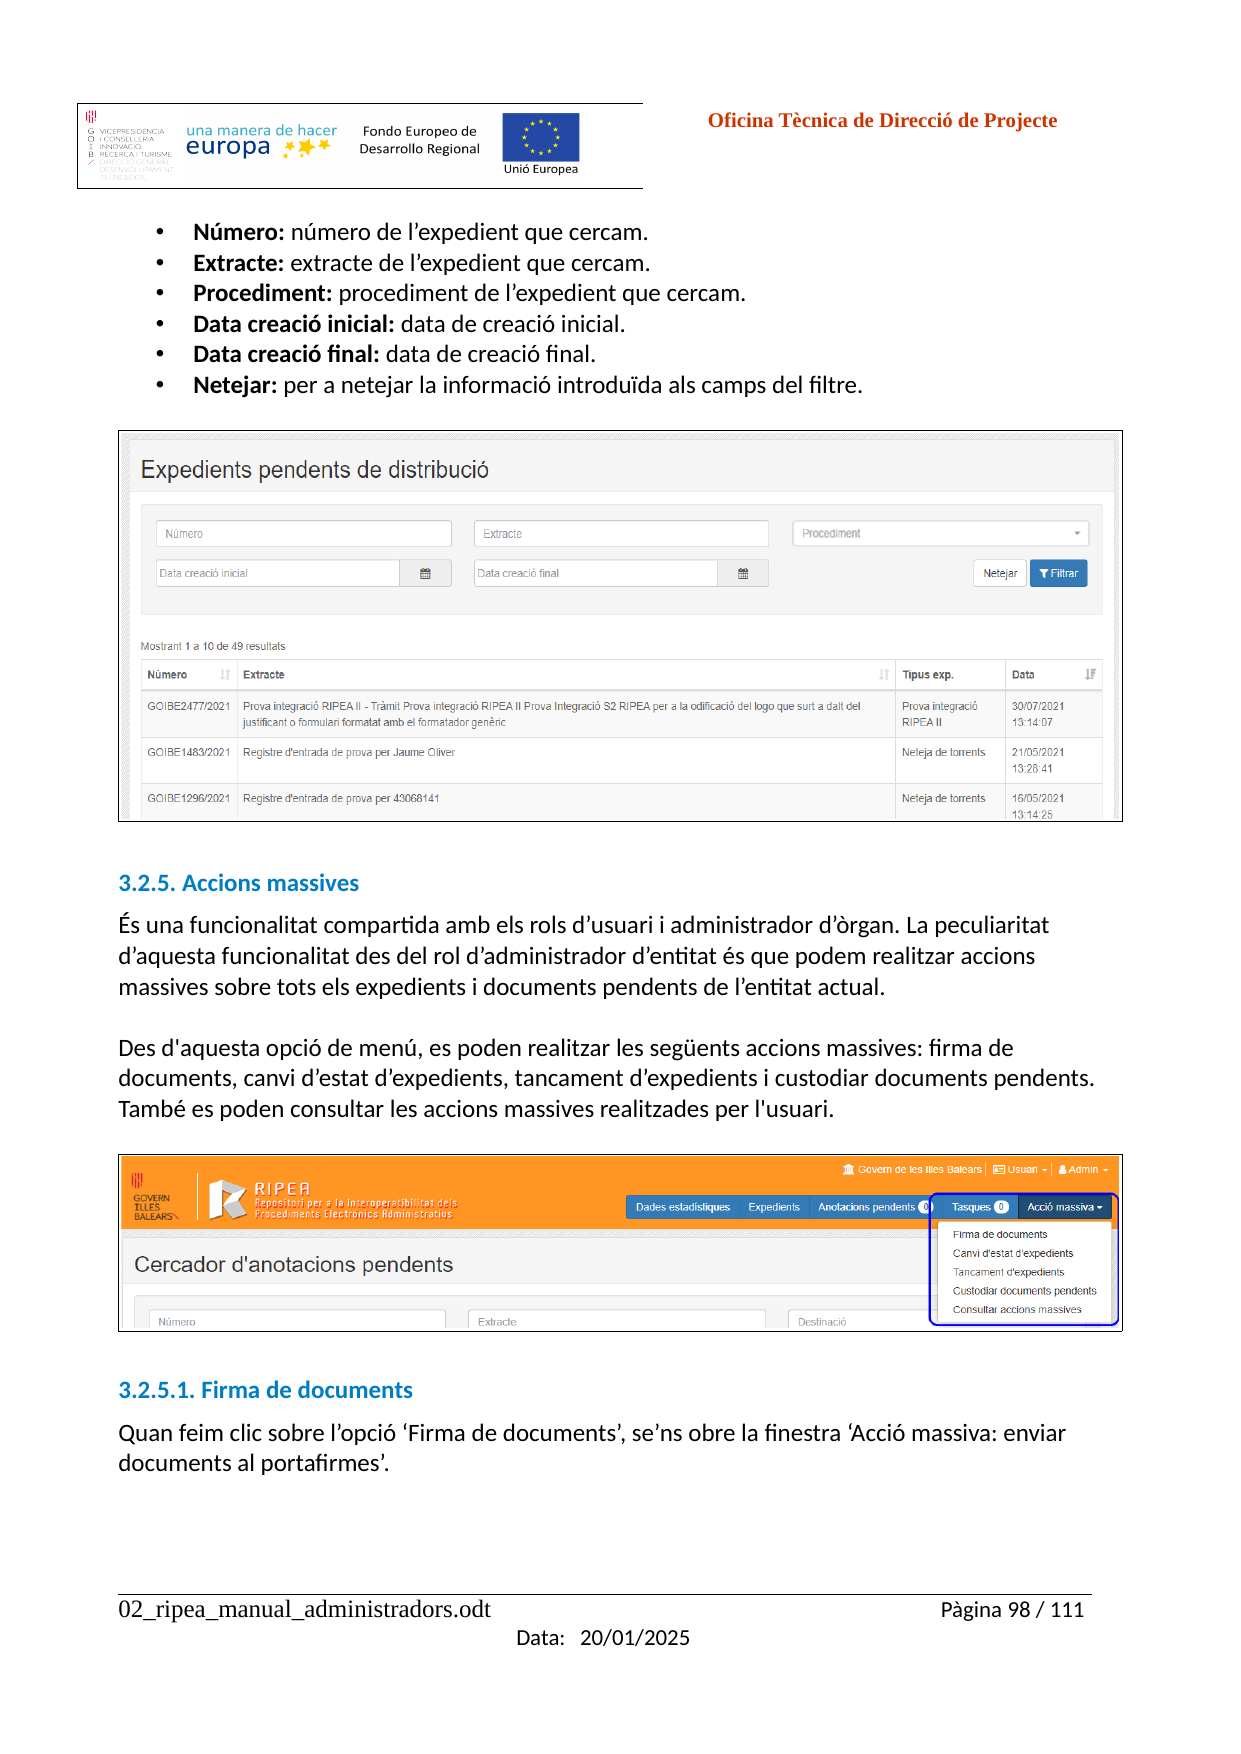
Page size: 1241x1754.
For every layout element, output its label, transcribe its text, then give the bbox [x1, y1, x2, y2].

picture [121, 1156, 1119, 1328]
text Des d'aquesta opció de menú, es poden realitzar les següents accions massives: firma de documents, canvi d’estat d’expedients, tancament d’expedients i custodiar documents pendents. També es poden consultar les accions massives realitzades per l'usuari. [118, 1032, 1122, 1123]
subtitle 3.2.5. Accions massives [118, 867, 1122, 897]
picture [121, 433, 1119, 819]
text Quan feim clic sobre l’opció ‘Firma de documents’, se’ns obre la finestra ‘Acció massiva: enviar documents al portafirmes’. [118, 1417, 1122, 1478]
list Data creació inicial: data de creació inicial. [156, 308, 1122, 338]
subtitle 3.2.5.1. Firma de documents [118, 1374, 1122, 1404]
picture [82, 108, 178, 182]
list Número: número de l’expedient que cercam. [156, 216, 1122, 247]
list Extracte: extracte de l’expedient que cercam. [156, 247, 1122, 277]
list Netejar: per a netejar la informació introduïda als camps del filtre. [156, 369, 1122, 399]
text És una funcionalitat compartida amb els rols d’usuari i administrador d’òrgan. La peculiaritat d’aquesta funcionalitat des del rol d’administrador d’entitat és que podem realitzar accions massives sobre tots els expedients i documents pendents de l’entitat actual. [118, 910, 1122, 1001]
list Procediment: procediment de l’expedient que cercam. [156, 277, 1122, 308]
picture [184, 108, 585, 182]
list Data creació final: data de creació final. [156, 338, 1122, 369]
